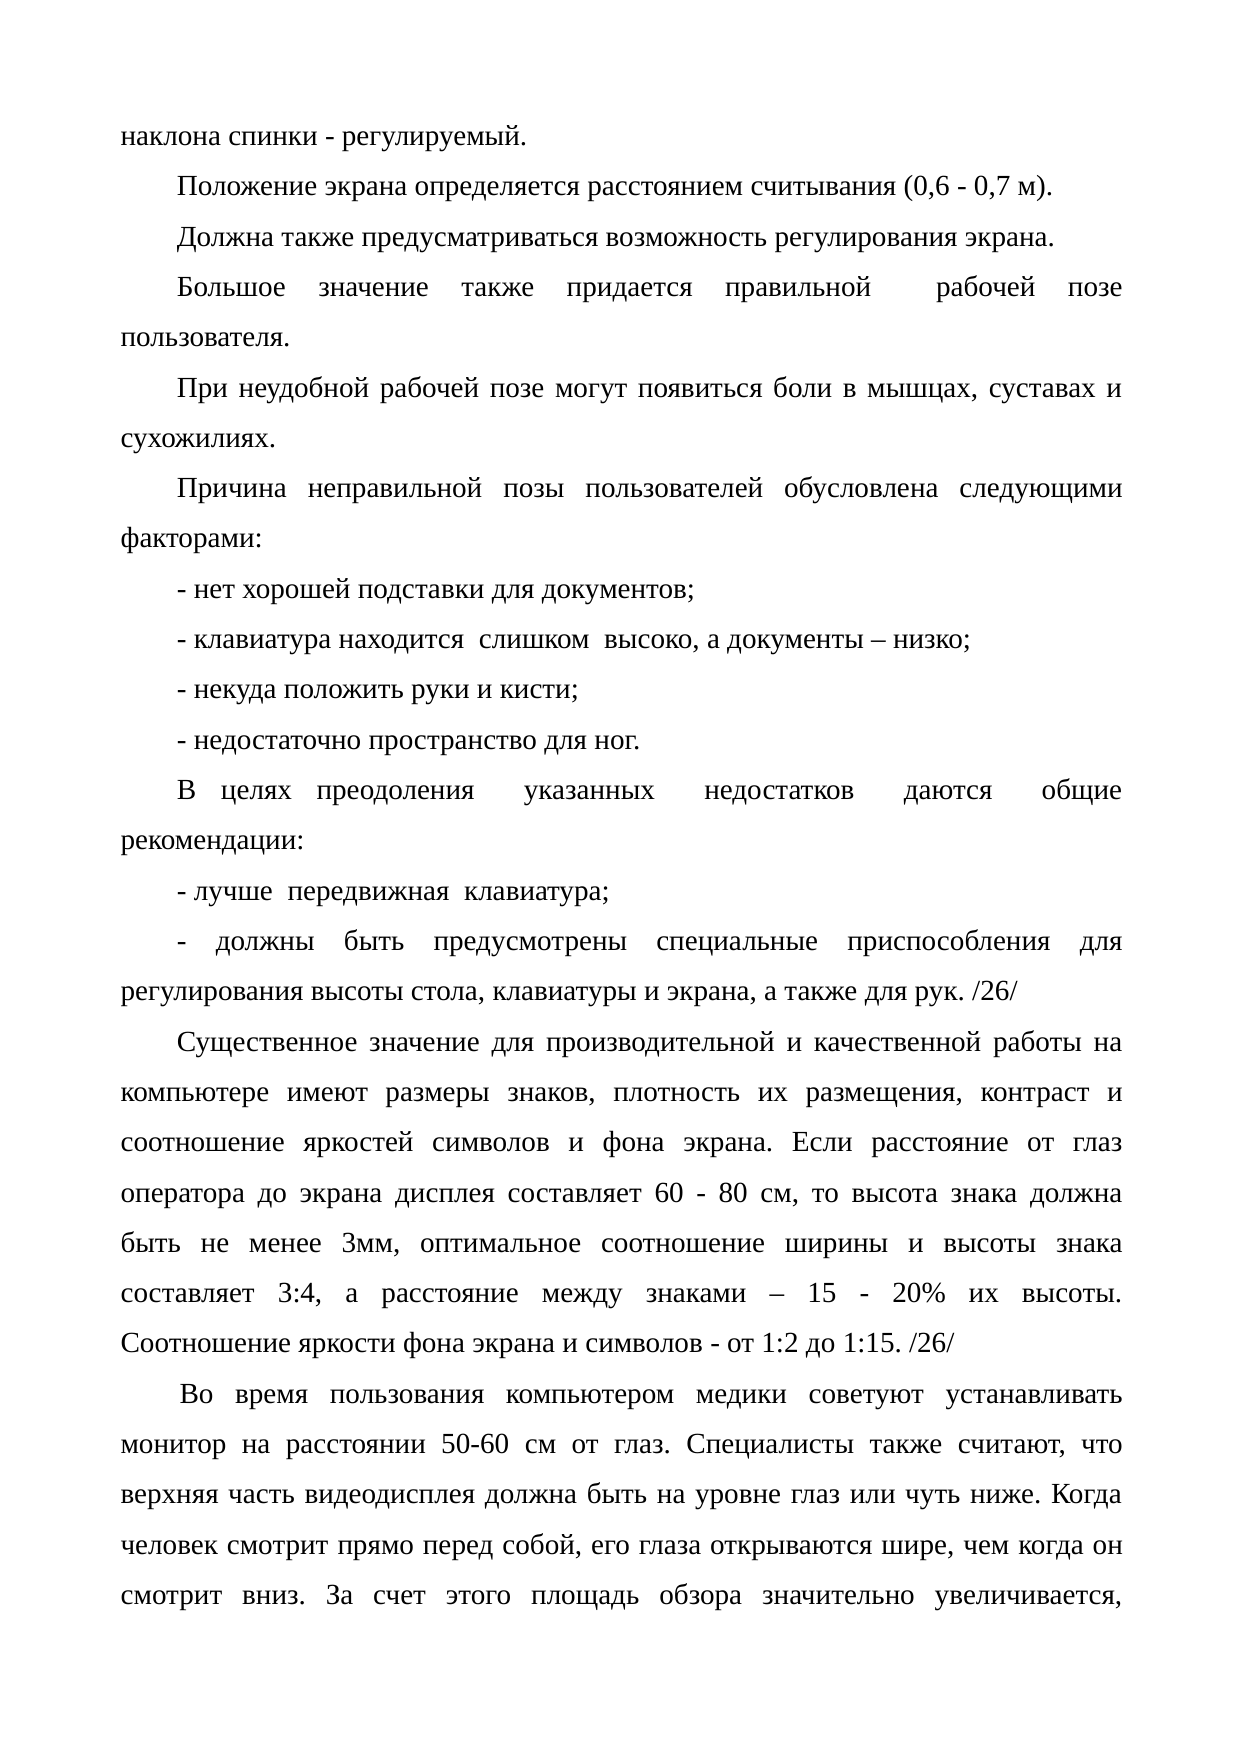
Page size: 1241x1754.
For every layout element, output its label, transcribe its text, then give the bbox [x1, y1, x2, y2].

text - лучше передвижная клавиатура; [120, 873, 1123, 906]
text - должны быть предусмотрены специальные приспособления для регулирования высоты стола, клавиатуры и экрана, а также для рук. /26/ [120, 923, 1123, 1007]
text - клавиатура находится слишком высоко, а документы – низко; [120, 621, 1123, 655]
text Существенное значение для производительной и качественной работы на компьютере имеют размеры знаков, плотность их размещения, контраст и соотношение яркостей символов и фона экрана. Если расстояние от глаз оператора до экрана дисплея составляет 60 - 80 см, то высота знака должна быть не менее 3мм, оптимальное соотношение ширины и высоты знака составляет 3:4, а расстояние между знаками – 15 - 20% их высоты. Соотношение яркости фона экрана и символов - от 1:2 до 1:15. /26/ [120, 1024, 1123, 1359]
text Большое значение также придается правильной рабочей позе пользователя. [120, 269, 1123, 353]
text Во время пользования компьютером медики советуют устанавливать монитор на расстоянии 50-60 см от глаз. Специалисты также считают, что верхняя часть видеодисплея должна быть на уровне глаз или чуть ниже. Когда человек смотрит прямо перед собой, его глаза открываются шире, чем когда он смотрит вниз. За счет этого площадь обзора значительно увеличивается, [120, 1376, 1123, 1611]
text наклона спинки - регулируемый. [120, 118, 1123, 152]
text - недостаточно пространство для ног. [120, 722, 1123, 755]
text В целях преодоления указанных недостатков даются общие рекомендации: [120, 772, 1123, 856]
text - нет хорошей подставки для документов; [120, 571, 1123, 604]
text Причина неправильной позы пользователей обусловлена следующими факторами: [120, 470, 1123, 554]
text Положение экрана определяется расстоянием считывания (0,6 - 0,7 м). [120, 168, 1123, 202]
text - некуда положить руки и кисти; [120, 672, 1123, 705]
text При неудобной рабочей позе могут появиться боли в мышцах, суставах и сухожилиях. [120, 370, 1123, 453]
text Должна также предусматриваться возможность регулирования экрана. [120, 219, 1123, 252]
